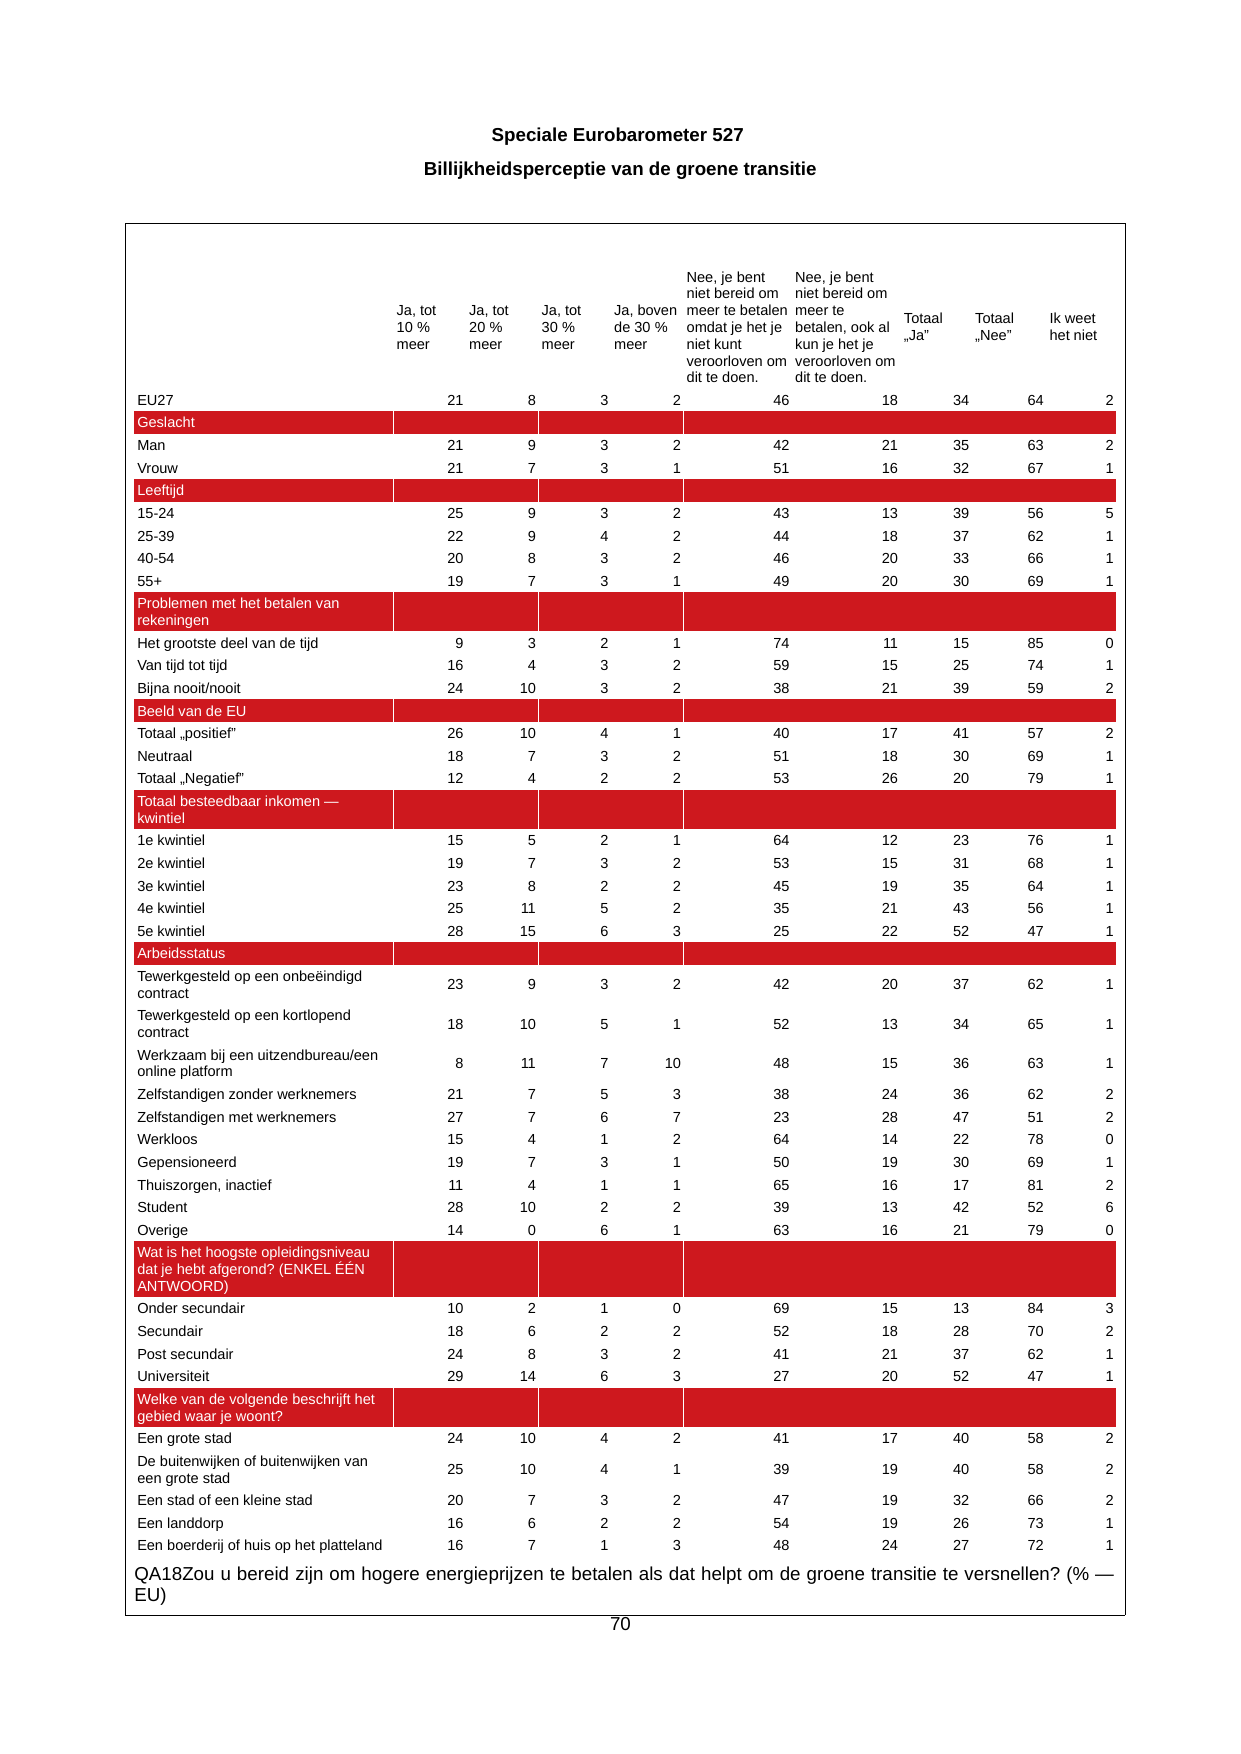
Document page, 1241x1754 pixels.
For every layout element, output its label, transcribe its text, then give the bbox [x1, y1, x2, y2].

table_cell 2 [611, 852, 683, 874]
table_cell 2 [611, 1320, 683, 1342]
table_cell 3 [539, 654, 611, 677]
table_cell 10 [466, 722, 538, 744]
table_cell 62 [972, 1343, 1046, 1365]
table_cell 2 [611, 1343, 683, 1365]
table_cell 2 [1046, 1450, 1116, 1489]
table_cell [684, 411, 792, 434]
table_cell [611, 1241, 683, 1297]
table_cell 2 [611, 745, 683, 767]
table_cell 69 [972, 745, 1046, 767]
table_cell 2 [1046, 1083, 1116, 1105]
table_cell 2 [611, 1196, 683, 1218]
table_cell 20 [792, 570, 901, 592]
table_cell 59 [684, 654, 792, 677]
table_cell 8 [466, 874, 538, 897]
table_cell 2 [611, 1489, 683, 1512]
table_cell 1 [1046, 524, 1116, 547]
table_cell 2 [611, 897, 683, 919]
table_cell 2 [611, 524, 683, 547]
table_cell 18 [792, 745, 901, 767]
table_cell 41 [684, 1427, 792, 1449]
table_cell Een grote stad [134, 1427, 393, 1449]
table_cell 27 [901, 1534, 972, 1557]
table_cell 2 [1046, 722, 1116, 744]
table_cell 15 [792, 852, 901, 874]
table_cell 8 [466, 547, 538, 569]
table_cell [972, 479, 1046, 502]
table_cell 7 [466, 1083, 538, 1105]
table_cell 1 [1046, 1343, 1116, 1365]
table_cell [972, 1241, 1046, 1297]
table_cell Onder secundair [134, 1297, 393, 1320]
table_cell 74 [972, 654, 1046, 677]
table_cell 7 [466, 456, 538, 479]
table_cell 52 [684, 1320, 792, 1342]
table_cell 13 [792, 1196, 901, 1218]
table_cell 52 [684, 1004, 792, 1043]
table_cell 2 [611, 389, 683, 411]
table_cell [901, 790, 972, 829]
table_cell 40 [901, 1427, 972, 1449]
table_cell 36 [901, 1083, 972, 1105]
table_cell 63 [972, 434, 1046, 456]
table_cell 1 [611, 1151, 683, 1173]
table_cell 63 [972, 1044, 1046, 1083]
table_cell 65 [684, 1173, 792, 1196]
table_cell 0 [466, 1219, 538, 1241]
table_cell 4 [539, 1427, 611, 1449]
table_cell 21 [394, 1083, 466, 1105]
table_cell 27 [394, 1105, 466, 1128]
table_cell 6 [539, 920, 611, 942]
table_cell 44 [684, 524, 792, 547]
table_cell 26 [792, 767, 901, 790]
table_cell [466, 1388, 538, 1427]
table_cell Een landdorp [134, 1512, 393, 1534]
table_cell Bijna nooit/nooit [134, 677, 393, 699]
table_cell 21 [394, 434, 466, 456]
table_cell 3 [539, 745, 611, 767]
table_cell 20 [394, 1489, 466, 1512]
table_cell 26 [901, 1512, 972, 1534]
table_cell 1 [1046, 852, 1116, 874]
table_cell 18 [792, 524, 901, 547]
table_cell 20 [394, 547, 466, 569]
table_cell 22 [792, 920, 901, 942]
table_cell 57 [972, 722, 1046, 744]
table_cell 3 [611, 1365, 683, 1388]
table_cell 21 [901, 1219, 972, 1241]
table_cell Problemen met het betalen van rekeningen [134, 592, 393, 631]
table_cell 2 [539, 631, 611, 654]
table_cell [466, 699, 538, 722]
table_cell 4 [466, 767, 538, 790]
table_cell 5 [539, 1083, 611, 1105]
table_cell 3 [539, 502, 611, 524]
table_cell 3 [539, 677, 611, 699]
table_cell 14 [394, 1219, 466, 1241]
table_cell 33 [901, 547, 972, 569]
table_cell 15 [792, 654, 901, 677]
table_cell 69 [972, 570, 1046, 592]
table_cell 3 [611, 1534, 683, 1557]
table_cell Van tijd tot tijd [134, 654, 393, 677]
table_cell Tewerkgesteld op een kortlopend contract [134, 1004, 393, 1043]
table_cell 4 [466, 1128, 538, 1151]
table_cell 5 [1046, 502, 1116, 524]
table_cell 48 [684, 1534, 792, 1557]
table_cell 2e kwintiel [134, 852, 393, 874]
table_cell [684, 1388, 792, 1427]
table_cell 42 [684, 965, 792, 1004]
table_cell 21 [792, 677, 901, 699]
table_cell 56 [972, 897, 1046, 919]
table_cell 20 [792, 547, 901, 569]
table_cell 66 [972, 547, 1046, 569]
table_cell 23 [394, 874, 466, 897]
table_cell 5 [539, 897, 611, 919]
table_cell [901, 411, 972, 434]
table_cell 1 [1046, 767, 1116, 790]
table_cell 37 [901, 524, 972, 547]
table_cell [972, 942, 1046, 965]
table_cell 76 [972, 829, 1046, 852]
table_cell 13 [792, 1004, 901, 1043]
table_header [134, 265, 393, 389]
table_cell 24 [792, 1534, 901, 1557]
table_cell 9 [394, 631, 466, 654]
table_header Nee, je bent niet bereid om meer te betalen, ook al kun je het je veroorloven om dit te doen. [792, 265, 901, 389]
table_cell 25 [684, 920, 792, 942]
table_cell 34 [901, 389, 972, 411]
table_header Ja, tot 20 % meer [466, 265, 538, 389]
table_cell 81 [972, 1173, 1046, 1196]
table_cell De buitenwijken of buitenwijken van een grote stad [134, 1450, 393, 1489]
table_cell 58 [972, 1427, 1046, 1449]
table_cell 25 [394, 1450, 466, 1489]
table_cell 30 [901, 745, 972, 767]
table_cell 2 [1046, 1105, 1116, 1128]
table_cell 3 [539, 456, 611, 479]
table_cell [394, 592, 466, 631]
table_cell 13 [901, 1297, 972, 1320]
table_cell 4 [539, 524, 611, 547]
table_cell 2 [539, 1512, 611, 1534]
table_cell [611, 790, 683, 829]
table_cell 21 [394, 389, 466, 411]
table_cell 3 [539, 1343, 611, 1365]
table_cell 1 [1046, 1512, 1116, 1534]
table_cell 3e kwintiel [134, 874, 393, 897]
table_cell 73 [972, 1512, 1046, 1534]
table_cell [972, 790, 1046, 829]
table_cell 48 [684, 1044, 792, 1083]
table_cell Secundair [134, 1320, 393, 1342]
table_cell [901, 592, 972, 631]
table_cell 15 [792, 1297, 901, 1320]
table_cell Totaal „positief” [134, 722, 393, 744]
table_cell [539, 1241, 611, 1297]
table_cell 19 [394, 570, 466, 592]
table_cell 45 [684, 874, 792, 897]
table_cell 7 [466, 1151, 538, 1173]
table_cell 3 [539, 1151, 611, 1173]
table_cell 51 [972, 1105, 1046, 1128]
table_cell 2 [611, 1512, 683, 1534]
table_cell [539, 942, 611, 965]
table_cell 31 [901, 852, 972, 874]
table_cell 3 [611, 1083, 683, 1105]
table_cell 25 [394, 502, 466, 524]
table_cell [792, 592, 901, 631]
table_header Ik weet het niet [1046, 265, 1116, 389]
table_cell [792, 411, 901, 434]
table_cell 19 [394, 1151, 466, 1173]
table_cell 8 [466, 389, 538, 411]
table_cell 39 [901, 677, 972, 699]
table_cell 3 [539, 434, 611, 456]
table_cell 1 [611, 1004, 683, 1043]
table_cell 2 [1046, 1173, 1116, 1196]
table_cell 34 [901, 1004, 972, 1043]
table_cell 47 [972, 1365, 1046, 1388]
table_cell 1 [1046, 1004, 1116, 1043]
table_cell 2 [1046, 389, 1116, 411]
table_cell 52 [901, 1365, 972, 1388]
table_cell 0 [1046, 1128, 1116, 1151]
table_cell 10 [466, 1196, 538, 1218]
table_cell 7 [466, 1105, 538, 1128]
table_cell [466, 411, 538, 434]
table_cell 22 [394, 524, 466, 547]
table_cell 2 [1046, 677, 1116, 699]
table_cell 64 [972, 874, 1046, 897]
table_cell 43 [684, 502, 792, 524]
table_cell Werkzaam bij een uitzendbureau/een online platform [134, 1044, 393, 1083]
table_cell 22 [901, 1128, 972, 1151]
table_header Totaal „Ja” [901, 265, 972, 389]
table_cell Thuiszorgen, inactief [134, 1173, 393, 1196]
table_header Ja, boven de 30 % meer [611, 265, 683, 389]
table_cell 19 [792, 1450, 901, 1489]
table_cell 10 [466, 677, 538, 699]
table_cell 52 [901, 920, 972, 942]
table_cell 1 [1046, 897, 1116, 919]
table_cell 64 [684, 829, 792, 852]
table_cell Vrouw [134, 456, 393, 479]
table_cell 10 [466, 1427, 538, 1449]
table_cell 17 [792, 722, 901, 744]
table_cell 3 [539, 852, 611, 874]
table_cell 21 [792, 1343, 901, 1365]
table_header Totaal „Nee” [972, 265, 1046, 389]
table_cell 19 [792, 874, 901, 897]
table_cell 1 [1046, 1365, 1116, 1388]
table_cell 50 [684, 1151, 792, 1173]
table_cell 1 [1046, 654, 1116, 677]
table_cell [1046, 1388, 1116, 1427]
table_cell 67 [972, 456, 1046, 479]
table_cell 1 [1046, 874, 1116, 897]
table_cell 1 [611, 1219, 683, 1241]
table_cell [611, 942, 683, 965]
table_cell 15-24 [134, 502, 393, 524]
table_cell 52 [972, 1196, 1046, 1218]
table_cell 30 [901, 1151, 972, 1173]
table_cell 24 [394, 1343, 466, 1365]
table_cell 3 [539, 965, 611, 1004]
table_cell 25-39 [134, 524, 393, 547]
table_cell 4 [466, 1173, 538, 1196]
table_cell [901, 942, 972, 965]
table_cell 6 [539, 1365, 611, 1388]
table_cell 21 [394, 456, 466, 479]
table_cell [466, 790, 538, 829]
table_cell 53 [684, 767, 792, 790]
table_cell 9 [466, 524, 538, 547]
table_cell [539, 790, 611, 829]
table_cell 47 [684, 1489, 792, 1512]
table_cell 16 [394, 1512, 466, 1534]
table_cell 20 [792, 965, 901, 1004]
table_cell 49 [684, 570, 792, 592]
table_cell 2 [611, 874, 683, 897]
table_cell [684, 790, 792, 829]
table_cell 7 [466, 1534, 538, 1557]
table_cell 1 [539, 1173, 611, 1196]
table_cell 27 [684, 1365, 792, 1388]
table_cell 3 [466, 631, 538, 654]
table_cell 25 [394, 897, 466, 919]
table_cell 6 [466, 1320, 538, 1342]
table_cell 35 [684, 897, 792, 919]
table_cell [1046, 592, 1116, 631]
table_cell 29 [394, 1365, 466, 1388]
table_cell 20 [792, 1365, 901, 1388]
table_cell 0 [1046, 1219, 1116, 1241]
table_cell 2 [1046, 1320, 1116, 1342]
table_cell Overige [134, 1219, 393, 1241]
table_cell 4e kwintiel [134, 897, 393, 919]
table_cell 65 [972, 1004, 1046, 1043]
table_cell 43 [901, 897, 972, 919]
table_cell 7 [466, 570, 538, 592]
table_cell 1 [1046, 920, 1116, 942]
table_header Ja, tot 10 % meer [394, 265, 466, 389]
table_cell Welke van de volgende beschrijft het gebied waar je woont? [134, 1388, 393, 1427]
table_cell 1 [1046, 829, 1116, 852]
table_cell [394, 1388, 466, 1427]
table_cell 2 [611, 677, 683, 699]
table_cell 53 [684, 852, 792, 874]
table_cell 69 [684, 1297, 792, 1320]
table_cell 9 [466, 965, 538, 1004]
table_cell [466, 942, 538, 965]
table_cell 79 [972, 1219, 1046, 1241]
table_cell 2 [539, 1320, 611, 1342]
table_cell [792, 1241, 901, 1297]
table_cell 11 [466, 1044, 538, 1083]
table_cell 1 [611, 829, 683, 852]
table_cell Een boerderij of huis op het platteland [134, 1534, 393, 1557]
table_cell 15 [901, 631, 972, 654]
table_cell 15 [466, 920, 538, 942]
table_cell 1 [611, 722, 683, 744]
table_cell 1 [1046, 745, 1116, 767]
table_cell 36 [901, 1044, 972, 1083]
table_cell 18 [792, 389, 901, 411]
table_cell 26 [394, 722, 466, 744]
table_cell 7 [466, 1489, 538, 1512]
table_cell Neutraal [134, 745, 393, 767]
table_cell 2 [1046, 1427, 1116, 1449]
table_cell 56 [972, 502, 1046, 524]
table_cell 5 [466, 829, 538, 852]
table_cell 41 [684, 1343, 792, 1365]
table_cell [792, 479, 901, 502]
table_cell [972, 699, 1046, 722]
table_cell 58 [972, 1450, 1046, 1489]
table_cell Arbeidsstatus [134, 942, 393, 965]
table_cell [1046, 699, 1116, 722]
table_cell [1046, 942, 1116, 965]
table_cell Een stad of een kleine stad [134, 1489, 393, 1512]
table_cell 3 [539, 570, 611, 592]
text QA18Zou u bereid zijn om hogere energieprijzen te betalen als dat helpt om de groene transitie te versnellen? (% — EU) [134, 1563, 1116, 1606]
table_cell 0 [1046, 631, 1116, 654]
table_cell [539, 699, 611, 722]
table_cell 1 [611, 570, 683, 592]
table_cell Man [134, 434, 393, 456]
table_cell [539, 411, 611, 434]
table_cell 54 [684, 1512, 792, 1534]
table_cell 42 [684, 434, 792, 456]
table_cell [901, 479, 972, 502]
table_cell [684, 592, 792, 631]
table_cell 39 [901, 502, 972, 524]
table_cell 32 [901, 1489, 972, 1512]
table_cell 74 [684, 631, 792, 654]
table_cell 3 [539, 547, 611, 569]
table_cell [394, 699, 466, 722]
table_cell 12 [792, 829, 901, 852]
table_cell 9 [466, 502, 538, 524]
table_cell 2 [611, 502, 683, 524]
table_cell [792, 790, 901, 829]
table_cell [466, 592, 538, 631]
table_cell 2 [611, 767, 683, 790]
table_cell 2 [1046, 1489, 1116, 1512]
table_cell 11 [394, 1173, 466, 1196]
table_cell [466, 479, 538, 502]
table_cell [972, 411, 1046, 434]
table_cell 5 [539, 1004, 611, 1043]
table_cell [792, 699, 901, 722]
table_cell 37 [901, 1343, 972, 1365]
table_cell 9 [466, 434, 538, 456]
table_cell 2 [611, 654, 683, 677]
table_cell 2 [611, 965, 683, 1004]
table_cell [466, 1241, 538, 1297]
table_cell 7 [466, 745, 538, 767]
table_cell 62 [972, 965, 1046, 1004]
table_cell [684, 942, 792, 965]
table_cell 1 [611, 456, 683, 479]
table_cell 72 [972, 1534, 1046, 1557]
table_cell 1 [1046, 965, 1116, 1004]
table_cell 2 [539, 829, 611, 852]
table_cell 39 [684, 1196, 792, 1218]
table_cell 19 [792, 1489, 901, 1512]
table_cell 51 [684, 745, 792, 767]
table_cell 2 [539, 1196, 611, 1218]
table_cell [901, 1388, 972, 1427]
table_cell 3 [539, 1489, 611, 1512]
table_cell 21 [792, 897, 901, 919]
table_cell 12 [394, 767, 466, 790]
table_cell Zelfstandigen zonder werknemers [134, 1083, 393, 1105]
table_cell 66 [972, 1489, 1046, 1512]
table_cell 1 [1046, 547, 1116, 569]
table_cell 24 [394, 1427, 466, 1449]
table_cell 1 [1046, 456, 1116, 479]
table_cell 10 [611, 1044, 683, 1083]
table_cell Totaal besteedbaar inkomen — kwintiel [134, 790, 393, 829]
table_cell [394, 942, 466, 965]
table_cell 18 [792, 1320, 901, 1342]
table_header Ja, tot 30 % meer [539, 265, 611, 389]
table_cell 2 [611, 1128, 683, 1151]
table_cell 4 [539, 1450, 611, 1489]
table_cell 28 [901, 1320, 972, 1342]
table_cell 1 [1046, 1044, 1116, 1083]
table_cell 68 [972, 852, 1046, 874]
table_cell 17 [901, 1173, 972, 1196]
table_cell 41 [901, 722, 972, 744]
table_cell Tewerkgesteld op een onbeëindigd contract [134, 965, 393, 1004]
table_cell Werkloos [134, 1128, 393, 1151]
table_cell 19 [792, 1512, 901, 1534]
table_cell 6 [1046, 1196, 1116, 1218]
table_cell 3 [1046, 1297, 1116, 1320]
table_cell Post secundair [134, 1343, 393, 1365]
table_cell 3 [611, 920, 683, 942]
table_cell [792, 1388, 901, 1427]
table_cell 13 [792, 502, 901, 524]
table_cell 7 [539, 1044, 611, 1083]
table_cell 1 [611, 631, 683, 654]
table_cell [1046, 790, 1116, 829]
table_cell 1 [539, 1128, 611, 1151]
table_cell 42 [901, 1196, 972, 1218]
table_cell 8 [466, 1343, 538, 1365]
table_cell 10 [466, 1450, 538, 1489]
table_cell 5e kwintiel [134, 920, 393, 942]
table_cell 1 [1046, 1151, 1116, 1173]
table_cell 1e kwintiel [134, 829, 393, 852]
table_cell [539, 592, 611, 631]
table_cell 4 [539, 722, 611, 744]
table_cell 15 [792, 1044, 901, 1083]
table_cell [539, 479, 611, 502]
table_cell Leeftijd [134, 479, 393, 502]
table_cell 28 [394, 1196, 466, 1218]
table_cell 6 [466, 1512, 538, 1534]
table_cell 46 [684, 547, 792, 569]
table_cell [792, 942, 901, 965]
table_cell [901, 699, 972, 722]
table_cell 19 [394, 852, 466, 874]
table_cell 15 [394, 829, 466, 852]
table_cell [611, 699, 683, 722]
table_cell 7 [466, 852, 538, 874]
table_cell 69 [972, 1151, 1046, 1173]
table_cell 2 [611, 434, 683, 456]
table_cell 0 [611, 1297, 683, 1320]
table_cell 62 [972, 524, 1046, 547]
table_cell [611, 479, 683, 502]
table_cell 23 [394, 965, 466, 1004]
table_cell [394, 790, 466, 829]
table_cell 1 [1046, 1534, 1116, 1557]
table_cell 1 [611, 1173, 683, 1196]
table_cell 2 [611, 1427, 683, 1449]
table_cell [1046, 411, 1116, 434]
table_cell 23 [901, 829, 972, 852]
table_cell 40-54 [134, 547, 393, 569]
table_cell Universiteit [134, 1365, 393, 1388]
table_cell 39 [684, 1450, 792, 1489]
table_cell 2 [611, 547, 683, 569]
table_cell 18 [394, 745, 466, 767]
table_cell 15 [394, 1128, 466, 1151]
table_cell 1 [539, 1534, 611, 1557]
table_cell [684, 479, 792, 502]
table_cell 38 [684, 1083, 792, 1105]
table_cell [394, 479, 466, 502]
table_cell 3 [539, 389, 611, 411]
table_cell [611, 411, 683, 434]
table_cell 38 [684, 677, 792, 699]
table_cell 2 [539, 874, 611, 897]
table_cell 51 [684, 456, 792, 479]
table_cell 40 [901, 1450, 972, 1489]
table_cell 1 [611, 1450, 683, 1489]
table_cell 24 [394, 677, 466, 699]
table_cell 70 [972, 1320, 1046, 1342]
table_cell 18 [394, 1320, 466, 1342]
table_cell 7 [611, 1105, 683, 1128]
table_cell [972, 1388, 1046, 1427]
table_cell 64 [972, 389, 1046, 411]
table_cell 37 [901, 965, 972, 1004]
table_cell 11 [466, 897, 538, 919]
table_cell 59 [972, 677, 1046, 699]
table_header Nee, je bent niet bereid om meer te betalen omdat je het je niet kunt veroorloven om dit te doen. [684, 265, 792, 389]
table_cell 25 [901, 654, 972, 677]
table_cell Beeld van de EU [134, 699, 393, 722]
table_cell Wat is het hoogste opleidingsniveau dat je hebt afgerond? (ENKEL ÉÉN ANTWOORD) [134, 1241, 393, 1297]
table_cell Het grootste deel van de tijd [134, 631, 393, 654]
table_cell 20 [901, 767, 972, 790]
table_cell 35 [901, 874, 972, 897]
table_cell [394, 1241, 466, 1297]
table_cell 46 [684, 389, 792, 411]
table_cell 47 [972, 920, 1046, 942]
table_cell 14 [466, 1365, 538, 1388]
table_cell 19 [792, 1151, 901, 1173]
table_cell 17 [792, 1427, 901, 1449]
table_cell 24 [792, 1083, 901, 1105]
table_cell [394, 411, 466, 434]
table_cell 10 [466, 1004, 538, 1043]
table_cell 1 [539, 1297, 611, 1320]
table_cell Geslacht [134, 411, 393, 434]
table_cell [901, 1241, 972, 1297]
table_cell 64 [684, 1128, 792, 1151]
table_cell 78 [972, 1128, 1046, 1151]
table_cell 18 [394, 1004, 466, 1043]
table_cell 16 [792, 1173, 901, 1196]
table_cell 55+ [134, 570, 393, 592]
table_cell [611, 1388, 683, 1427]
table_cell [972, 592, 1046, 631]
table_cell [684, 699, 792, 722]
table_cell 2 [466, 1297, 538, 1320]
table_cell Totaal „Negatief” [134, 767, 393, 790]
table_cell [611, 592, 683, 631]
table_cell 6 [539, 1105, 611, 1128]
table_cell 85 [972, 631, 1046, 654]
table_cell Gepensioneerd [134, 1151, 393, 1173]
table_cell 8 [394, 1044, 466, 1083]
table_cell 4 [466, 654, 538, 677]
table_cell 47 [901, 1105, 972, 1128]
table_cell 16 [394, 654, 466, 677]
table_cell 28 [394, 920, 466, 942]
table_cell [1046, 479, 1116, 502]
table_cell 10 [394, 1297, 466, 1320]
table_cell 23 [684, 1105, 792, 1128]
table_cell Zelfstandigen met werknemers [134, 1105, 393, 1128]
table_cell 21 [792, 434, 901, 456]
table_cell 11 [792, 631, 901, 654]
table_cell 2 [1046, 434, 1116, 456]
table_cell 28 [792, 1105, 901, 1128]
table_cell 40 [684, 722, 792, 744]
table_cell 63 [684, 1219, 792, 1241]
table_cell EU27 [134, 389, 393, 411]
table_cell 1 [1046, 570, 1116, 592]
table_cell 14 [792, 1128, 901, 1151]
table_cell [539, 1388, 611, 1427]
table_cell 62 [972, 1083, 1046, 1105]
table_cell 32 [901, 456, 972, 479]
table_cell 84 [972, 1297, 1046, 1320]
table_cell [1046, 1241, 1116, 1297]
table_cell [684, 1241, 792, 1297]
table_cell 35 [901, 434, 972, 456]
table_cell 6 [539, 1219, 611, 1241]
table_cell Student [134, 1196, 393, 1218]
table_cell 16 [394, 1534, 466, 1557]
table_cell 79 [972, 767, 1046, 790]
table_cell 2 [539, 767, 611, 790]
table_cell 16 [792, 456, 901, 479]
table_cell 30 [901, 570, 972, 592]
table_cell 16 [792, 1219, 901, 1241]
